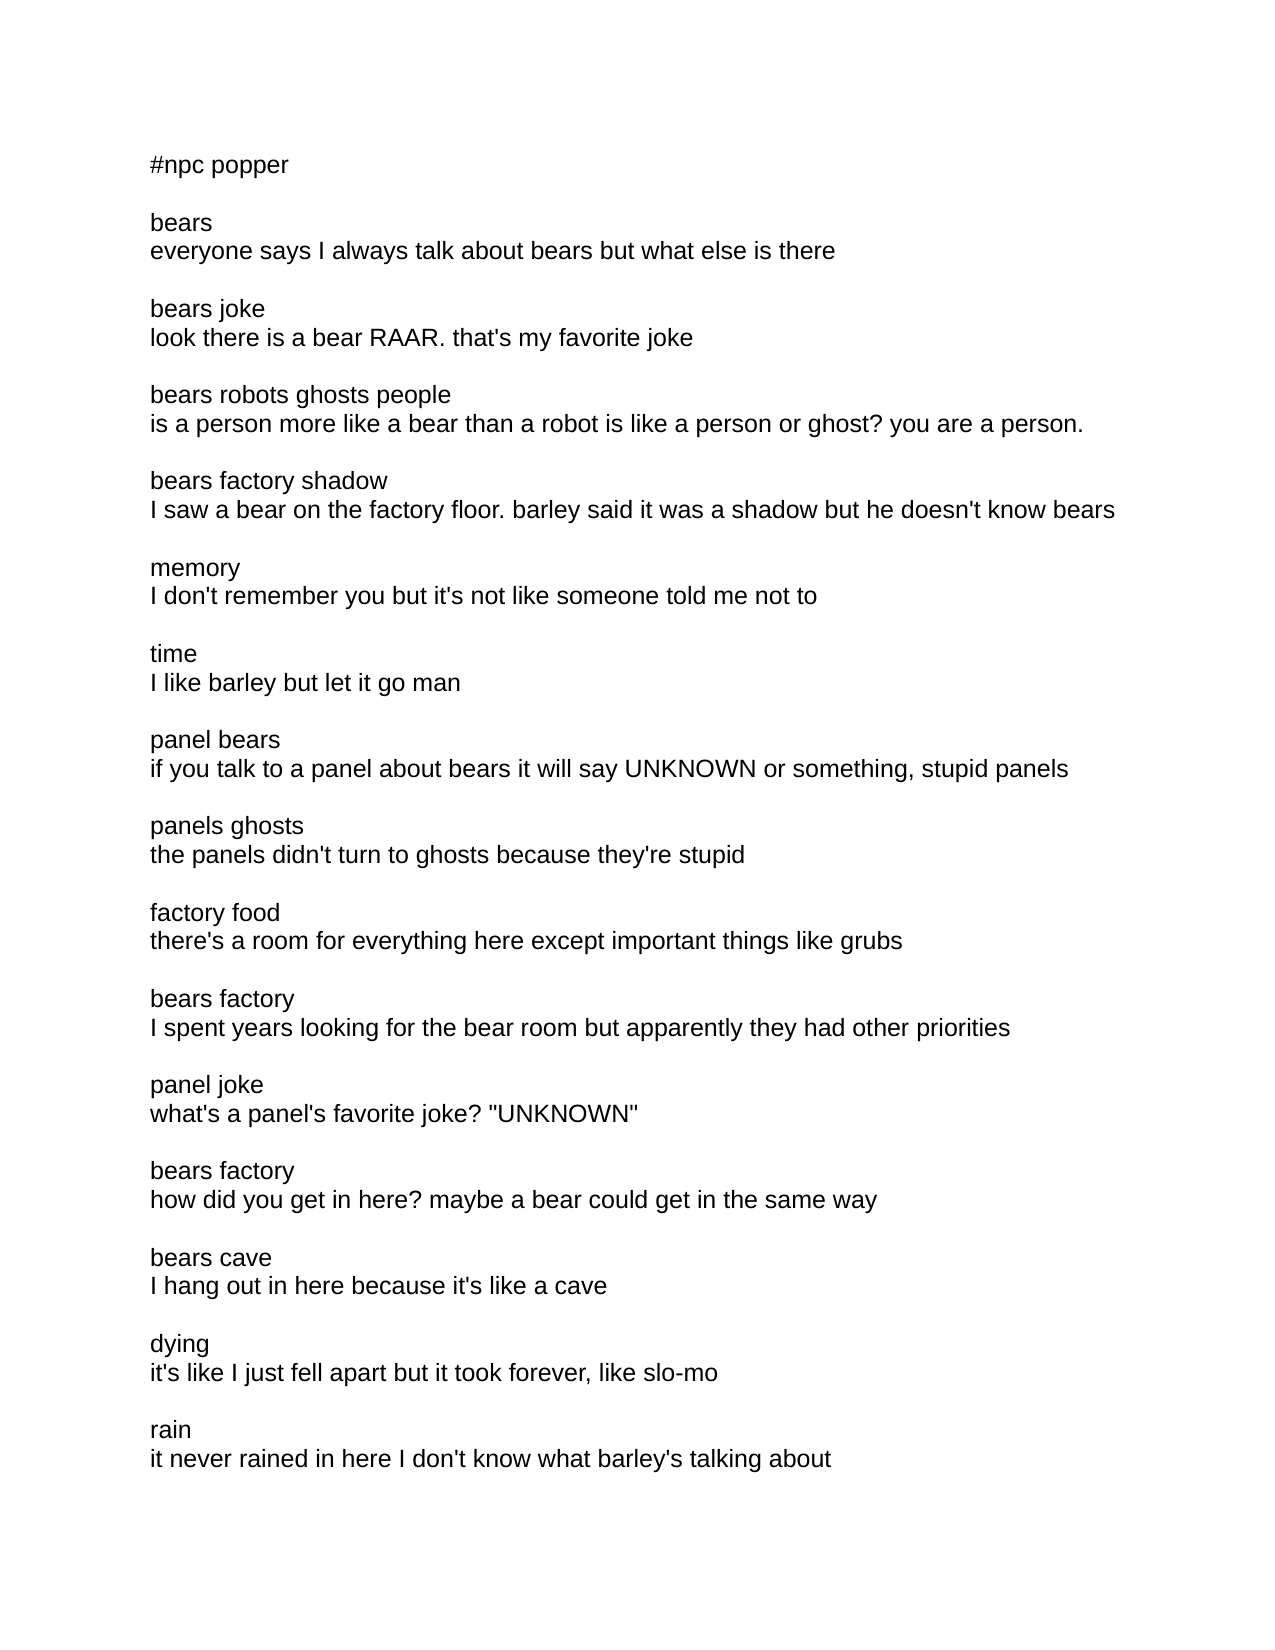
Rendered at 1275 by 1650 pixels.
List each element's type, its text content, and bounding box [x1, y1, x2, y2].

text panel bears [150, 725, 1125, 754]
text bears joke [150, 294, 1125, 322]
text everyone says I always talk about bears but what else is there [150, 236, 1125, 265]
text it never rained in here I don't know what barley's talking about [150, 1444, 1125, 1472]
text bears [150, 207, 1125, 236]
text panel joke [150, 1070, 1125, 1099]
text #npc popper [150, 150, 1125, 179]
text look there is a bear RAAR. that's my favorite joke [150, 322, 1125, 351]
text bears factory [150, 1156, 1125, 1185]
text bears cave [150, 1242, 1125, 1271]
text I saw a bear on the factory floor. barley said it was a shadow but he doesn't know bears [150, 495, 1125, 524]
text how did you get in here? maybe a bear could get in the same way [150, 1185, 1125, 1214]
text time [150, 639, 1125, 667]
text I don't remember you but it's not like someone told me not to [150, 581, 1125, 610]
text bears factory shadow [150, 466, 1125, 495]
text what's a panel's favorite joke? "UNKNOWN" [150, 1099, 1125, 1127]
text memory [150, 552, 1125, 581]
text I like barley but let it go man [150, 667, 1125, 696]
text the panels didn't turn to ghosts because they're stupid [150, 840, 1125, 869]
text is a person more like a bear than a robot is like a person or ghost? you are a person. [150, 409, 1125, 437]
text it's like I just fell apart but it took forever, like slo-mo [150, 1357, 1125, 1386]
text panels ghosts [150, 811, 1125, 840]
text bears robots ghosts people [150, 380, 1125, 409]
text I spent years looking for the bear room but apparently they had other priorities [150, 1012, 1125, 1041]
text factory food [150, 897, 1125, 926]
text bears factory [150, 984, 1125, 1012]
text dying [150, 1329, 1125, 1357]
text if you talk to a panel about bears it will say UNKNOWN or something, stupid panels [150, 754, 1125, 782]
text there's a room for everything here except important things like grubs [150, 926, 1125, 955]
text rain [150, 1415, 1125, 1444]
text I hang out in here because it's like a cave [150, 1271, 1125, 1300]
